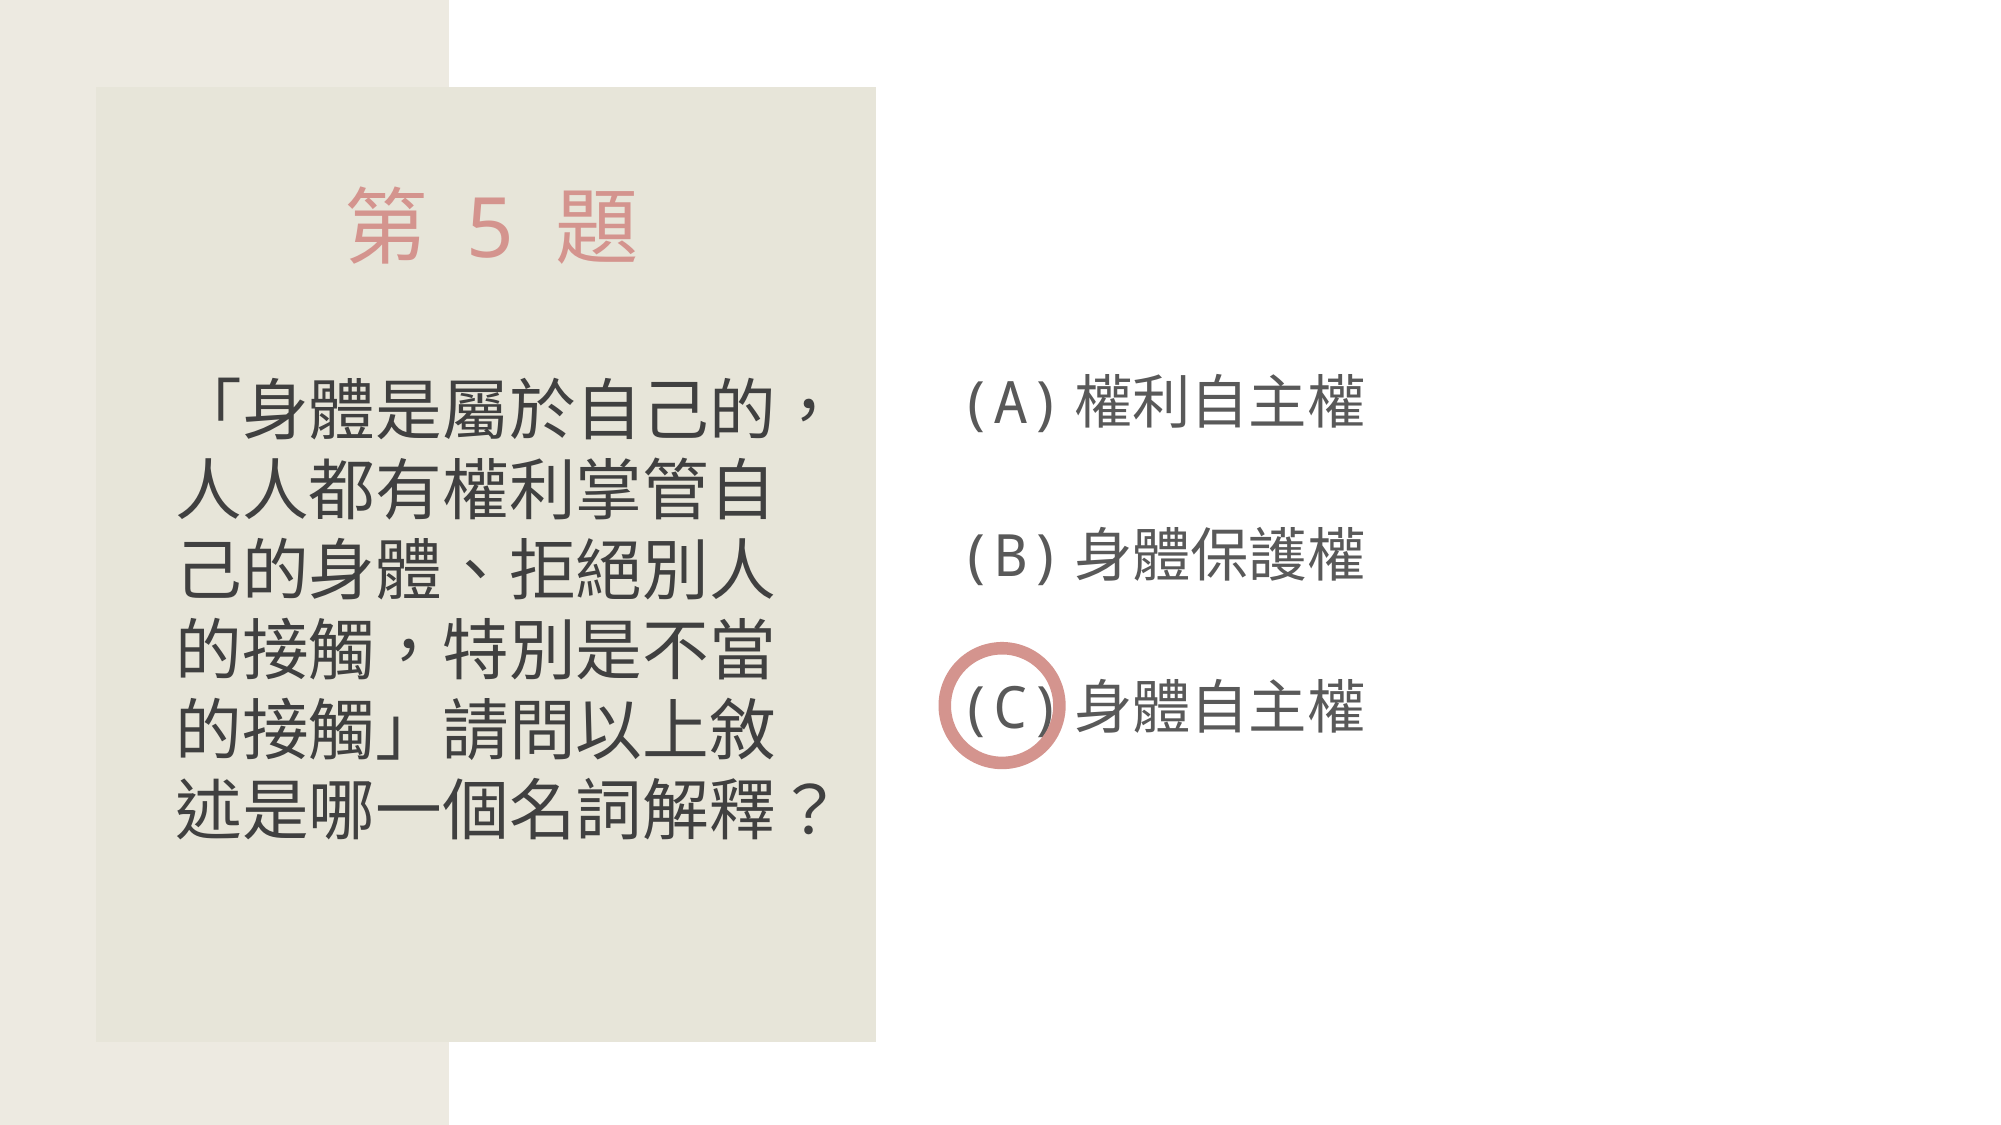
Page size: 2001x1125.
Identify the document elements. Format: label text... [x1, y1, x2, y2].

text_box 身體自主權 [1059, 662, 1527, 749]
text_box (C) [943, 732, 954, 749]
text_box 權利自主權 [1059, 357, 1527, 444]
text_box (C) [952, 662, 1053, 749]
text_box (C) [1050, 736, 1059, 749]
text_box (B) [943, 510, 1059, 597]
text_box 第 5 題 [285, 165, 698, 282]
text_box (C) [943, 662, 954, 679]
text_box (C) [1050, 662, 1059, 675]
text_box 身體保護權 [1059, 510, 1527, 597]
text_box 「身體是屬於自己的，人人都有權利掌管自己的身體、拒絕別人的接觸，特別是不當的接觸」請問以上敘述是哪一個名詞解釋？ [160, 357, 804, 858]
text_box (A) [943, 357, 1059, 444]
